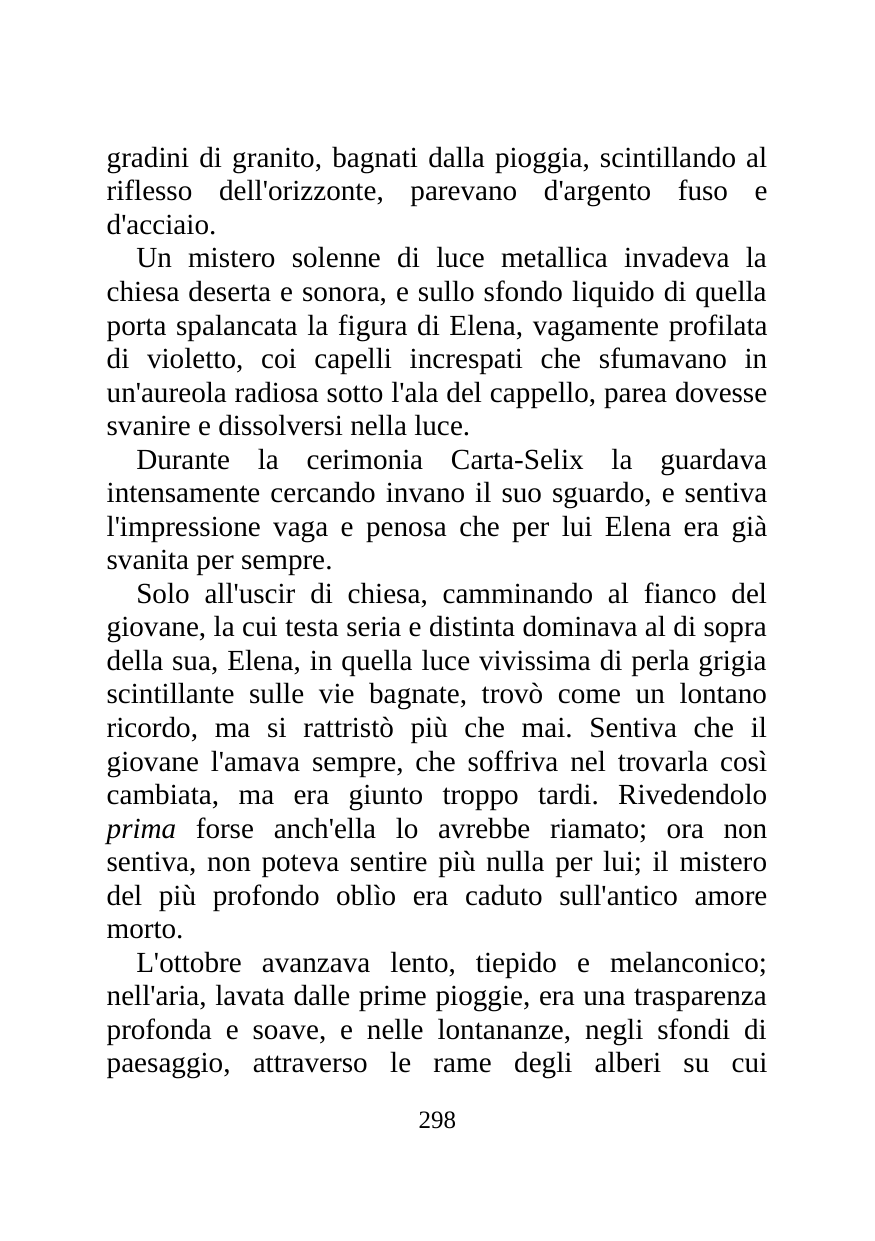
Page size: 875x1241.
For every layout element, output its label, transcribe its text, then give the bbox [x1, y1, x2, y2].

text gradini di granito, bagnati dalla pioggia, scintillando al riflesso dell'orizzonte, parevano d'argento fuso e d'acciaio. [106, 140, 768, 241]
text Durante la cerimonia Carta-Selix la guardava intensamente cercando invano il suo sguardo, e sentiva l'impressione vaga e penosa che per lui Elena era già svanita per sempre. [106, 442, 768, 576]
text Un mistero solenne di luce metallica invadeva la chiesa deserta e sonora, e sullo sfondo liquido di quella porta spalancata la figura di Elena, vagamente profilata di violetto, coi capelli increspati che sfumavano in un'aureola radiosa sotto l'ala del cappello, parea dovesse svanire e dissolversi nella luce. [106, 241, 768, 442]
text L'ottobre avanzava lento, tiepido e melanconico; nell'aria, lavata dalle prime pioggie, era una trasparenza profonda e soave, e nelle lontananze, negli sfondi di paesaggio, attraverso le rame degli alberi su cui [106, 945, 768, 1079]
text Solo all'uscir di chiesa, camminando al fianco del giovane, la cui testa seria e distinta dominava al di sopra della sua, Elena, in quella luce vivissima di perla grigia scintillante sulle vie bagnate, trovò come un lontano ricordo, ma si rattristò più che mai. Sentiva che il giovane l'amava sempre, che soffriva nel trovarla così cambiata, ma era giunto troppo tardi. Rivedendolo prima forse anch'ella lo avrebbe riamato; ora non sentiva, non poteva sentire più nulla per lui; il mistero del più profondo oblìo era caduto sull'antico amore morto. [106, 576, 768, 945]
